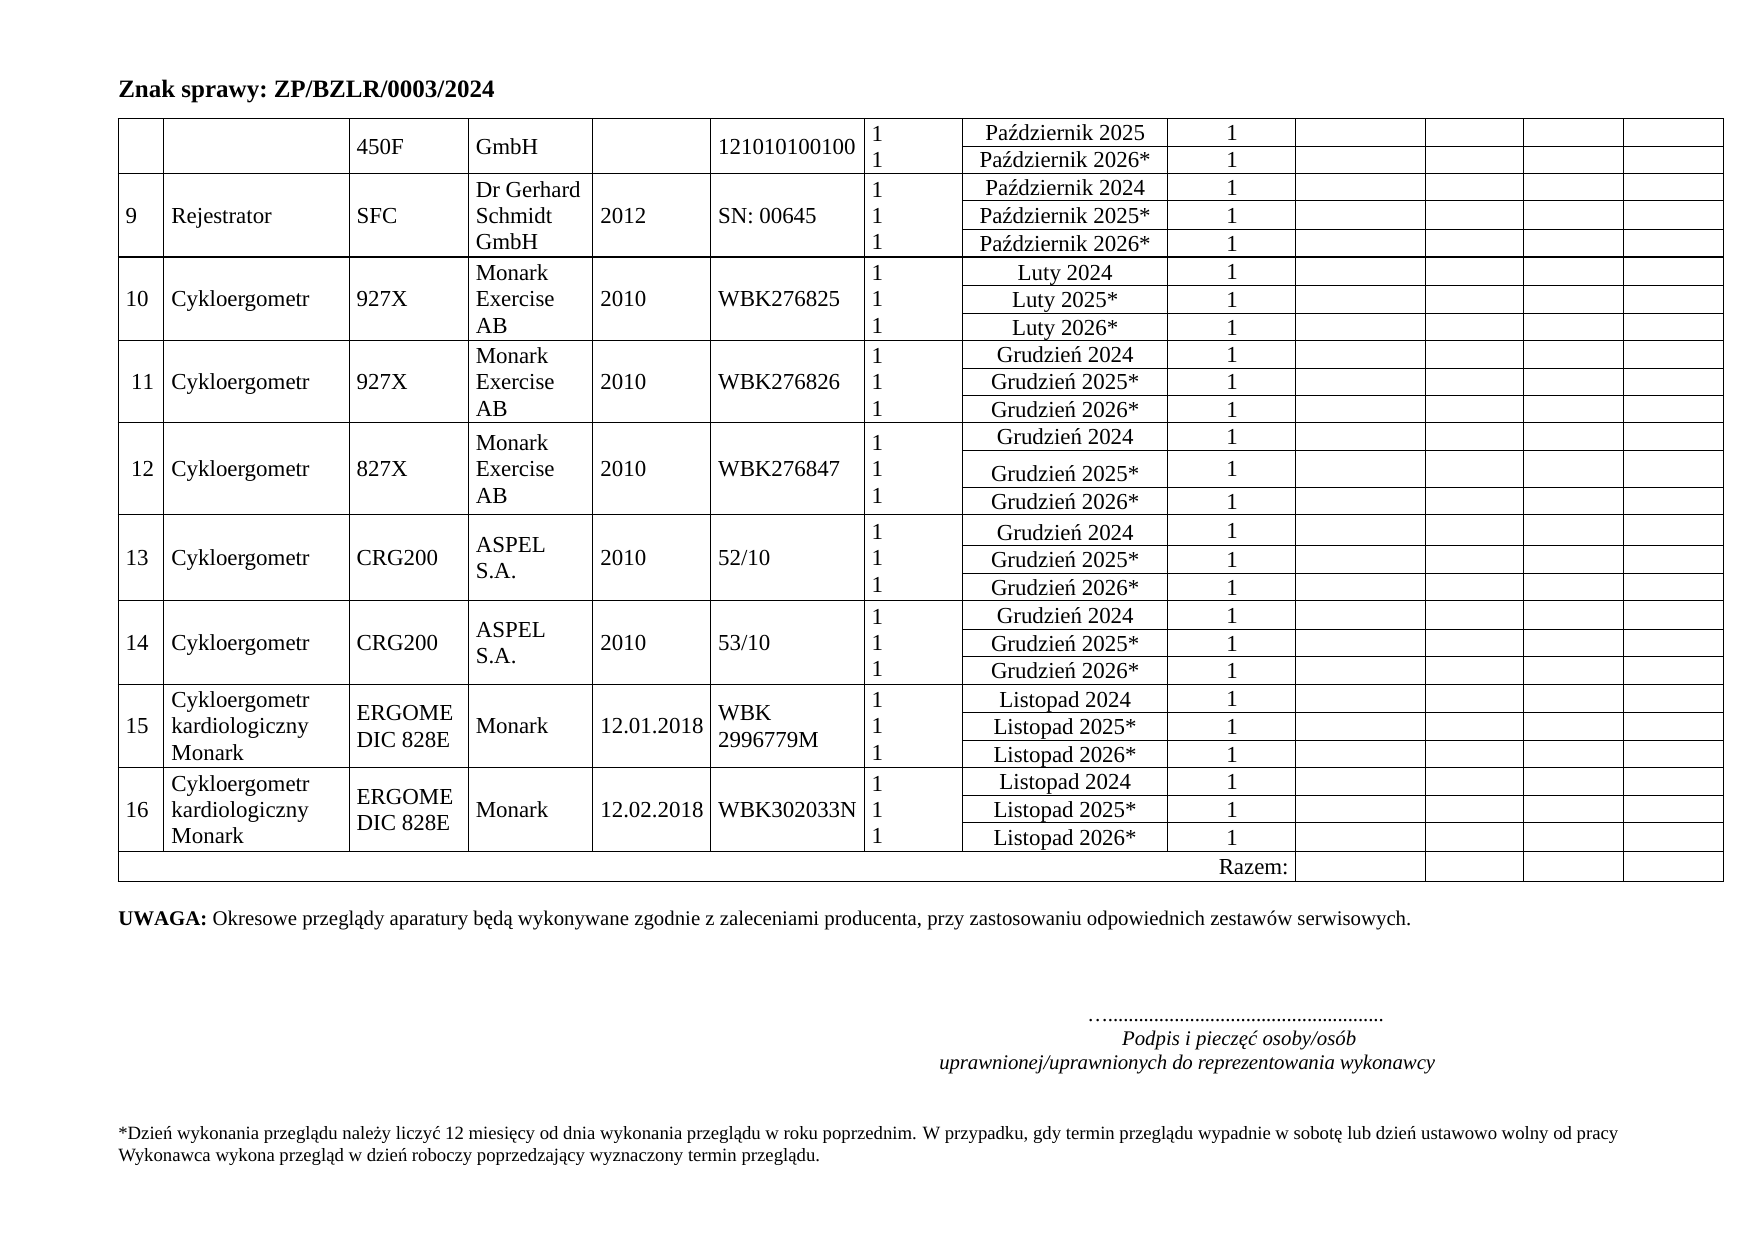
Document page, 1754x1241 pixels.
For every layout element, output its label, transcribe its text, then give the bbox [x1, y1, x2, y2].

table_cell 1 1 1 [865, 685, 962, 767]
table_cell [1524, 286, 1623, 313]
table_cell [1296, 713, 1425, 740]
table_cell [1426, 147, 1523, 173]
table_cell [1624, 796, 1723, 822]
table_cell Luty 2024 [963, 258, 1167, 285]
table_cell 1 [1168, 601, 1295, 629]
table_cell [1426, 630, 1523, 656]
table_cell [1426, 451, 1523, 487]
table_cell [1724, 629, 1754, 656]
table_cell [1724, 256, 1754, 285]
table_cell [1426, 286, 1523, 313]
table_cell Grudzień 2026* [963, 657, 1167, 683]
table_cell [1624, 574, 1723, 600]
table_cell 1 [1168, 546, 1295, 573]
table_cell 1 [1168, 423, 1295, 449]
table_cell 1 [1168, 657, 1295, 683]
table_cell Cykloergometr [164, 258, 349, 340]
table_cell 2010 [593, 258, 710, 340]
table_cell Cykloergometr kardiologiczny Monark [164, 685, 349, 767]
table_cell Listopad 2025* [963, 796, 1167, 822]
table_cell 1 1 1 [865, 515, 962, 600]
table_cell Cykloergometr kardiologiczny Monark [164, 768, 349, 851]
table_cell Grudzień 2025* [963, 546, 1167, 573]
table_cell [1426, 685, 1523, 712]
table_cell [1624, 741, 1723, 767]
table_cell Grudzień 2024 [963, 423, 1167, 449]
table_cell Rejestrator [164, 174, 349, 256]
table_cell 12.01.2018 [593, 685, 710, 767]
table_cell [1624, 258, 1723, 285]
table_cell [1724, 487, 1754, 514]
table_cell 1 1 1 [865, 341, 962, 422]
table_cell 1 [1168, 630, 1295, 656]
table_cell [1624, 823, 1723, 851]
table_cell Cykloergometr [164, 515, 349, 600]
table_cell Listopad 2026* [963, 741, 1167, 767]
table_cell [1426, 601, 1523, 629]
table_cell WBK276825 [711, 258, 864, 340]
table_cell [1724, 767, 1754, 794]
table_cell 1 [1168, 230, 1295, 256]
table_cell [1426, 423, 1523, 449]
table_cell [1724, 851, 1754, 881]
table_cell [1624, 174, 1723, 200]
table_cell [1296, 230, 1425, 256]
table_cell 1 [1168, 574, 1295, 600]
table_cell [1296, 286, 1425, 313]
table_cell [1524, 574, 1623, 600]
table_cell [1524, 823, 1623, 851]
table_cell [1724, 118, 1754, 146]
table_cell [1296, 574, 1425, 600]
table_cell Październik 2026* [963, 147, 1167, 173]
table_cell [1624, 488, 1723, 514]
table_cell 1 1 1 [865, 768, 962, 851]
table_cell Październik 2026* [963, 230, 1167, 256]
table_cell [1296, 796, 1425, 822]
table_cell [1724, 573, 1754, 600]
table_cell [1426, 396, 1523, 422]
table_cell [1624, 147, 1723, 173]
text UWAGA: Okresowe przeglądy aparatury będą wykonywane zgodnie z zaleceniami producenta, przy zastosowaniu odpowiednich zestawów serwisowych. [118, 906, 1624, 930]
table_cell [1296, 488, 1425, 514]
table_cell [1524, 174, 1623, 200]
table_cell [1724, 450, 1754, 487]
table_cell [1724, 395, 1754, 422]
table_cell 1 [1168, 515, 1295, 545]
table_cell [1624, 286, 1723, 313]
table_cell 1 1 [865, 119, 962, 173]
table_cell 450F [350, 119, 468, 173]
table_cell 1 1 1 [865, 423, 962, 514]
table_cell [1296, 369, 1425, 395]
table_cell 2010 [593, 423, 710, 514]
table_cell [1524, 657, 1623, 683]
table_cell CRG200 [350, 601, 468, 683]
table_cell WBK 2996779M [711, 685, 864, 767]
table_cell [1524, 147, 1623, 173]
table_cell [1724, 313, 1754, 340]
table_cell [1724, 173, 1754, 200]
table_cell 9 [119, 174, 163, 256]
table_cell [1624, 341, 1723, 367]
table_cell [1426, 488, 1523, 514]
table_cell [1426, 574, 1523, 600]
table_cell Październik 2024 [963, 174, 1167, 200]
table_cell [1296, 147, 1425, 173]
table_cell [1426, 515, 1523, 545]
table_cell [1624, 396, 1723, 422]
table_cell Grudzień 2026* [963, 488, 1167, 514]
table_cell [1296, 258, 1425, 285]
table_cell [1524, 546, 1623, 573]
table_cell Dr Gerhard Schmidt GmbH [469, 174, 592, 256]
table_cell Luty 2026* [963, 314, 1167, 340]
table_cell [1524, 741, 1623, 767]
table_cell Grudzień 2025* [963, 451, 1167, 487]
table_cell [1524, 230, 1623, 256]
table_cell [1624, 852, 1723, 881]
table_cell [1296, 174, 1425, 200]
table_cell [119, 119, 163, 173]
table_cell Cykloergometr [164, 423, 349, 514]
table_cell [1724, 422, 1754, 449]
table_cell [1296, 823, 1425, 851]
table_cell [1524, 713, 1623, 740]
table_cell Grudzień 2024 [963, 601, 1167, 629]
table_cell Listopad 2024 [963, 685, 1167, 712]
table_cell GmbH [469, 119, 592, 173]
table_cell [1724, 146, 1754, 173]
table_cell Listopad 2026* [963, 823, 1167, 851]
table_cell [1724, 656, 1754, 683]
table_cell [1724, 514, 1754, 545]
table_cell [1724, 545, 1754, 573]
table_cell [1524, 369, 1623, 395]
table_cell SFC [350, 174, 468, 256]
table_cell 1 [1168, 314, 1295, 340]
table_cell WBK276826 [711, 341, 864, 422]
table_cell 11 [119, 341, 163, 422]
table_cell [1296, 657, 1425, 683]
table_cell [1624, 657, 1723, 683]
table_cell WBK302033N [711, 768, 864, 851]
table_cell Grudzień 2024 [963, 515, 1167, 545]
table_cell 1 1 1 [865, 258, 962, 340]
table_cell [1426, 768, 1523, 794]
table_cell [1426, 546, 1523, 573]
table_cell 1 [1168, 796, 1295, 822]
table_cell [1624, 230, 1723, 256]
table_cell [1724, 740, 1754, 767]
table_cell [1624, 119, 1723, 146]
table_cell [1524, 685, 1623, 712]
table_cell 1 [1168, 823, 1295, 851]
text uprawnionej/uprawnionych do reprezentowania wykonawcy [118, 1050, 1619, 1074]
table_cell Październik 2025* [963, 201, 1167, 229]
table_cell 927X [350, 258, 468, 340]
table_cell [1426, 258, 1523, 285]
table_cell CRG200 [350, 515, 468, 600]
table_cell Monark [469, 685, 592, 767]
table_cell [1724, 340, 1754, 367]
table_cell [1624, 451, 1723, 487]
table_cell [1624, 423, 1723, 449]
table_cell Grudzień 2025* [963, 630, 1167, 656]
table_cell [1426, 852, 1523, 881]
table_cell [1426, 341, 1523, 367]
text Podpis i pieczęć osoby/osób [561, 1026, 1624, 1050]
text …...................................................... [1077, 1002, 1619, 1026]
table_cell [593, 119, 710, 173]
table_cell [1724, 285, 1754, 313]
table_cell [1524, 341, 1623, 367]
table_cell 15 [119, 685, 163, 767]
table_cell [1524, 796, 1623, 822]
table_cell [1296, 741, 1425, 767]
table_cell [1296, 852, 1425, 881]
table_cell 1 [1168, 396, 1295, 422]
table_cell Monark Exercise AB [469, 423, 592, 514]
table_cell [1296, 546, 1425, 573]
table_cell 1 1 1 [865, 174, 962, 256]
table_cell [1296, 768, 1425, 794]
table_cell [1524, 201, 1623, 229]
table_cell Luty 2025* [963, 286, 1167, 313]
table_cell [1724, 368, 1754, 395]
table_cell [1524, 423, 1623, 449]
table_cell [1426, 230, 1523, 256]
table_cell [1524, 515, 1623, 545]
table_cell 1 [1168, 741, 1295, 767]
table_cell [1426, 369, 1523, 395]
table_cell [1296, 201, 1425, 229]
table_cell [1624, 201, 1723, 229]
table_cell [1524, 258, 1623, 285]
table_cell Grudzień 2026* [963, 574, 1167, 600]
table_cell ASPEL S.A. [469, 601, 592, 683]
table_cell [1426, 741, 1523, 767]
table_cell [1524, 119, 1623, 146]
table_cell 1 [1168, 369, 1295, 395]
table_cell 13 [119, 515, 163, 600]
table_cell [1426, 713, 1523, 740]
table_cell [1296, 515, 1425, 545]
table_cell [1724, 822, 1754, 851]
table_cell 1 1 1 [865, 601, 962, 683]
table_cell [1296, 314, 1425, 340]
table_cell [1524, 630, 1623, 656]
table_cell 1 [1168, 286, 1295, 313]
table_cell [1624, 546, 1723, 573]
table_cell [1624, 601, 1723, 629]
table_cell Grudzień 2025* [963, 369, 1167, 395]
table_cell [1524, 852, 1623, 881]
table_cell 1 [1168, 713, 1295, 740]
table_cell [1524, 314, 1623, 340]
table_cell 1 [1168, 768, 1295, 794]
table_cell [1524, 396, 1623, 422]
table_cell Październik 2025 [963, 119, 1167, 146]
table_cell [1724, 684, 1754, 712]
table_cell [1296, 685, 1425, 712]
table_cell 53/10 [711, 601, 864, 683]
table_cell [1624, 369, 1723, 395]
table_cell Monark Exercise AB [469, 341, 592, 422]
table_cell 1 [1168, 451, 1295, 487]
table_cell [1426, 201, 1523, 229]
table_cell 10 [119, 258, 163, 340]
table_cell WBK276847 [711, 423, 864, 514]
table_cell Monark [469, 768, 592, 851]
table_cell Cykloergometr [164, 601, 349, 683]
table_cell 1 [1168, 119, 1295, 146]
table_cell 927X [350, 341, 468, 422]
table_cell ASPEL S.A. [469, 515, 592, 600]
table_cell Cykloergometr [164, 341, 349, 422]
table_cell 12.02.2018 [593, 768, 710, 851]
table_cell [164, 119, 349, 173]
table_cell [1724, 229, 1754, 256]
table_cell 52/10 [711, 515, 864, 600]
table_cell SN: 00645 [711, 174, 864, 256]
table_cell [1724, 200, 1754, 229]
table_cell [1724, 600, 1754, 629]
table_cell [1724, 795, 1754, 822]
table_cell [1524, 488, 1623, 514]
table_cell Grudzień 2024 [963, 341, 1167, 367]
table_cell [1296, 341, 1425, 367]
table_cell [1426, 657, 1523, 683]
table_cell [1524, 451, 1623, 487]
table_cell [1296, 423, 1425, 449]
table_cell 1 [1168, 488, 1295, 514]
table_cell Listopad 2024 [963, 768, 1167, 794]
table_cell [1624, 713, 1723, 740]
table_cell [1426, 314, 1523, 340]
table_cell [1296, 396, 1425, 422]
table_cell [1296, 630, 1425, 656]
table_cell 1 [1168, 147, 1295, 173]
table_cell [1426, 823, 1523, 851]
table_cell [1624, 685, 1723, 712]
table_cell [1624, 515, 1723, 545]
table_cell ERGOMEDIC 828E [350, 768, 468, 851]
table_cell 16 [119, 768, 163, 851]
table_cell 1 [1168, 174, 1295, 200]
table_cell Grudzień 2026* [963, 396, 1167, 422]
table_cell 121010100100 [711, 119, 864, 173]
table_cell 1 [1168, 258, 1295, 285]
table_cell [1524, 601, 1623, 629]
table_cell 2010 [593, 515, 710, 600]
table_cell [1426, 119, 1523, 146]
table_cell 827X [350, 423, 468, 514]
table_cell [1724, 712, 1754, 740]
table_cell ERGOMEDIC 828E [350, 685, 468, 767]
table_cell 2012 [593, 174, 710, 256]
table_cell [1524, 768, 1623, 794]
table_cell [1296, 601, 1425, 629]
table_cell [1296, 451, 1425, 487]
table_cell Listopad 2025* [963, 713, 1167, 740]
table_cell [1426, 796, 1523, 822]
table_cell 1 [1168, 685, 1295, 712]
table_cell [1624, 768, 1723, 794]
table_cell Monark Exercise AB [469, 258, 592, 340]
table_cell [1296, 119, 1425, 146]
table_cell [1624, 314, 1723, 340]
table_cell 14 [119, 601, 163, 683]
table_cell Razem: [119, 852, 1295, 881]
table_cell [1624, 630, 1723, 656]
table_cell 2010 [593, 341, 710, 422]
table_cell 1 [1168, 201, 1295, 229]
table_cell [1426, 174, 1523, 200]
table_cell 2010 [593, 601, 710, 683]
table_cell 12 [119, 423, 163, 514]
table_cell 1 [1168, 341, 1295, 367]
